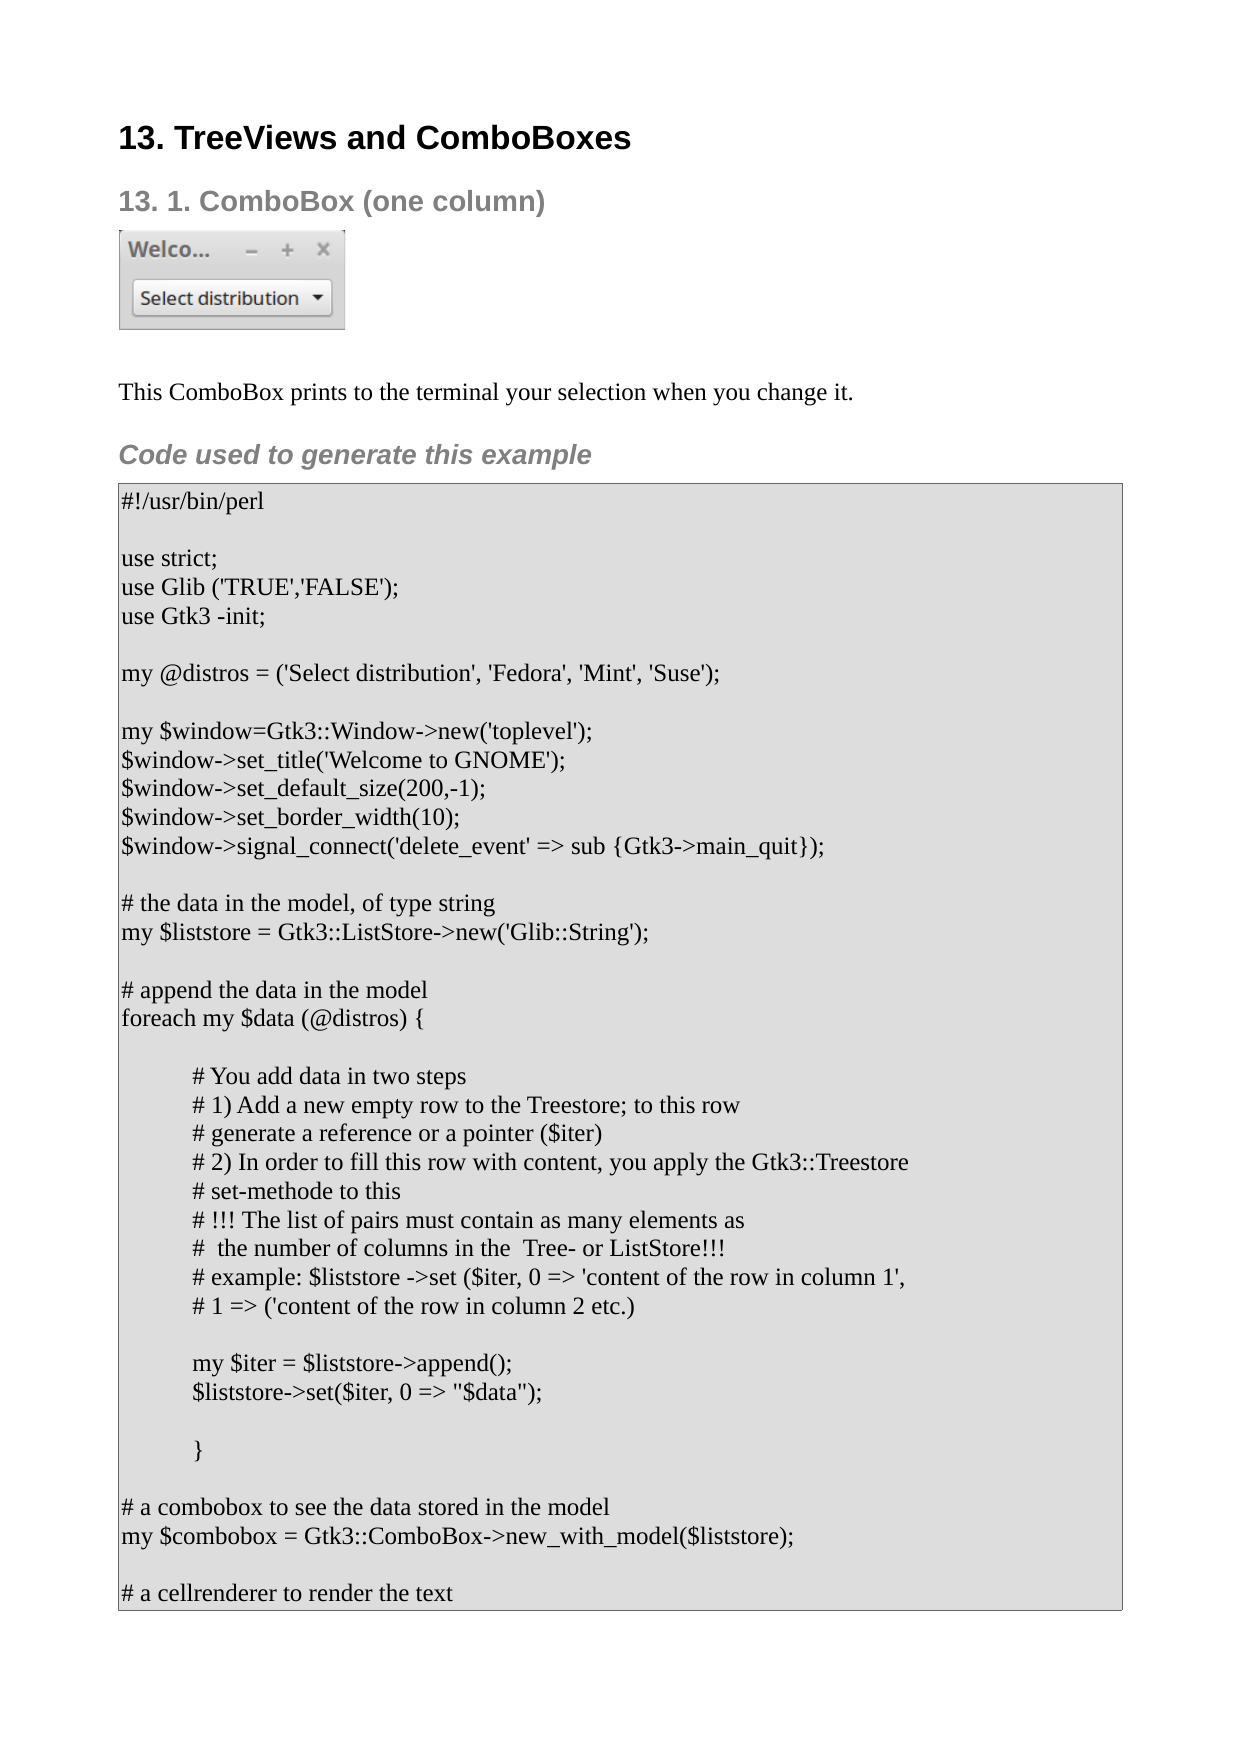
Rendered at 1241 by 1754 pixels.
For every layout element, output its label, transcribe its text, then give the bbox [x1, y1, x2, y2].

text use Gtk3 -init; [119, 598, 1122, 627]
text # set-methode to this [119, 1173, 1122, 1202]
text } [119, 1432, 1122, 1461]
text # a cellrenderer to render the text [119, 1576, 1122, 1610]
text $window->set_title('Welcome to GNOME'); [119, 742, 1122, 771]
subtitle 13. 1. ComboBox (one column) [118, 184, 1122, 217]
subtitle 13. TreeViews and ComboBoxes [118, 118, 1122, 157]
picture [119, 230, 346, 330]
text # 1) Add a new empty row to the Treestore; to this row [119, 1087, 1122, 1116]
text $liststore->set($iter, 0 => "$data"); [119, 1374, 1122, 1403]
text # a combobox to see the data stored in the model [119, 1489, 1122, 1518]
text # !!! The list of pairs must contain as many elements as [119, 1202, 1122, 1231]
text my $iter = $liststore->append(); [119, 1346, 1122, 1374]
subtitle Code used to generate this example [118, 439, 1122, 471]
text # 2) In order to fill this row with content, you apply the Gtk3::Treestore [119, 1144, 1122, 1173]
text $window->signal_connect('delete_event' => sub {Gtk3->main_quit}); [119, 828, 1122, 857]
text foreach my $data (@distros) { [119, 1001, 1122, 1029]
text $window->set_default_size(200,-1); [119, 771, 1122, 799]
text my $window=Gtk3::Window->new('toplevel'); [119, 713, 1122, 742]
text my $liststore = Gtk3::ListStore->new('Glib::String'); [119, 914, 1122, 943]
text my $combobox = Gtk3::ComboBox->new_with_model($liststore); [119, 1518, 1122, 1547]
text # 1 => ('content of the row in column 2 etc.) [119, 1288, 1122, 1317]
text # You add data in two steps [119, 1058, 1122, 1087]
text $window->set_border_width(10); [119, 799, 1122, 828]
text # the number of columns in the Tree- or ListStore!!! [119, 1231, 1122, 1259]
text use Glib ('TRUE','FALSE'); [119, 569, 1122, 598]
text my @distros = ('Select distribution', 'Fedora', 'Mint', 'Suse'); [119, 656, 1122, 684]
text #!/usr/bin/perl [119, 484, 1122, 512]
text use strict; [119, 541, 1122, 569]
text # generate a reference or a pointer ($iter) [119, 1116, 1122, 1144]
text # append the data in the model [119, 972, 1122, 1001]
text This ComboBox prints to the terminal your selection when you change it. [118, 377, 1122, 406]
text # example: $liststore ->set ($iter, 0 => 'content of the row in column 1', [119, 1259, 1122, 1288]
text # the data in the model, of type string [119, 886, 1122, 914]
